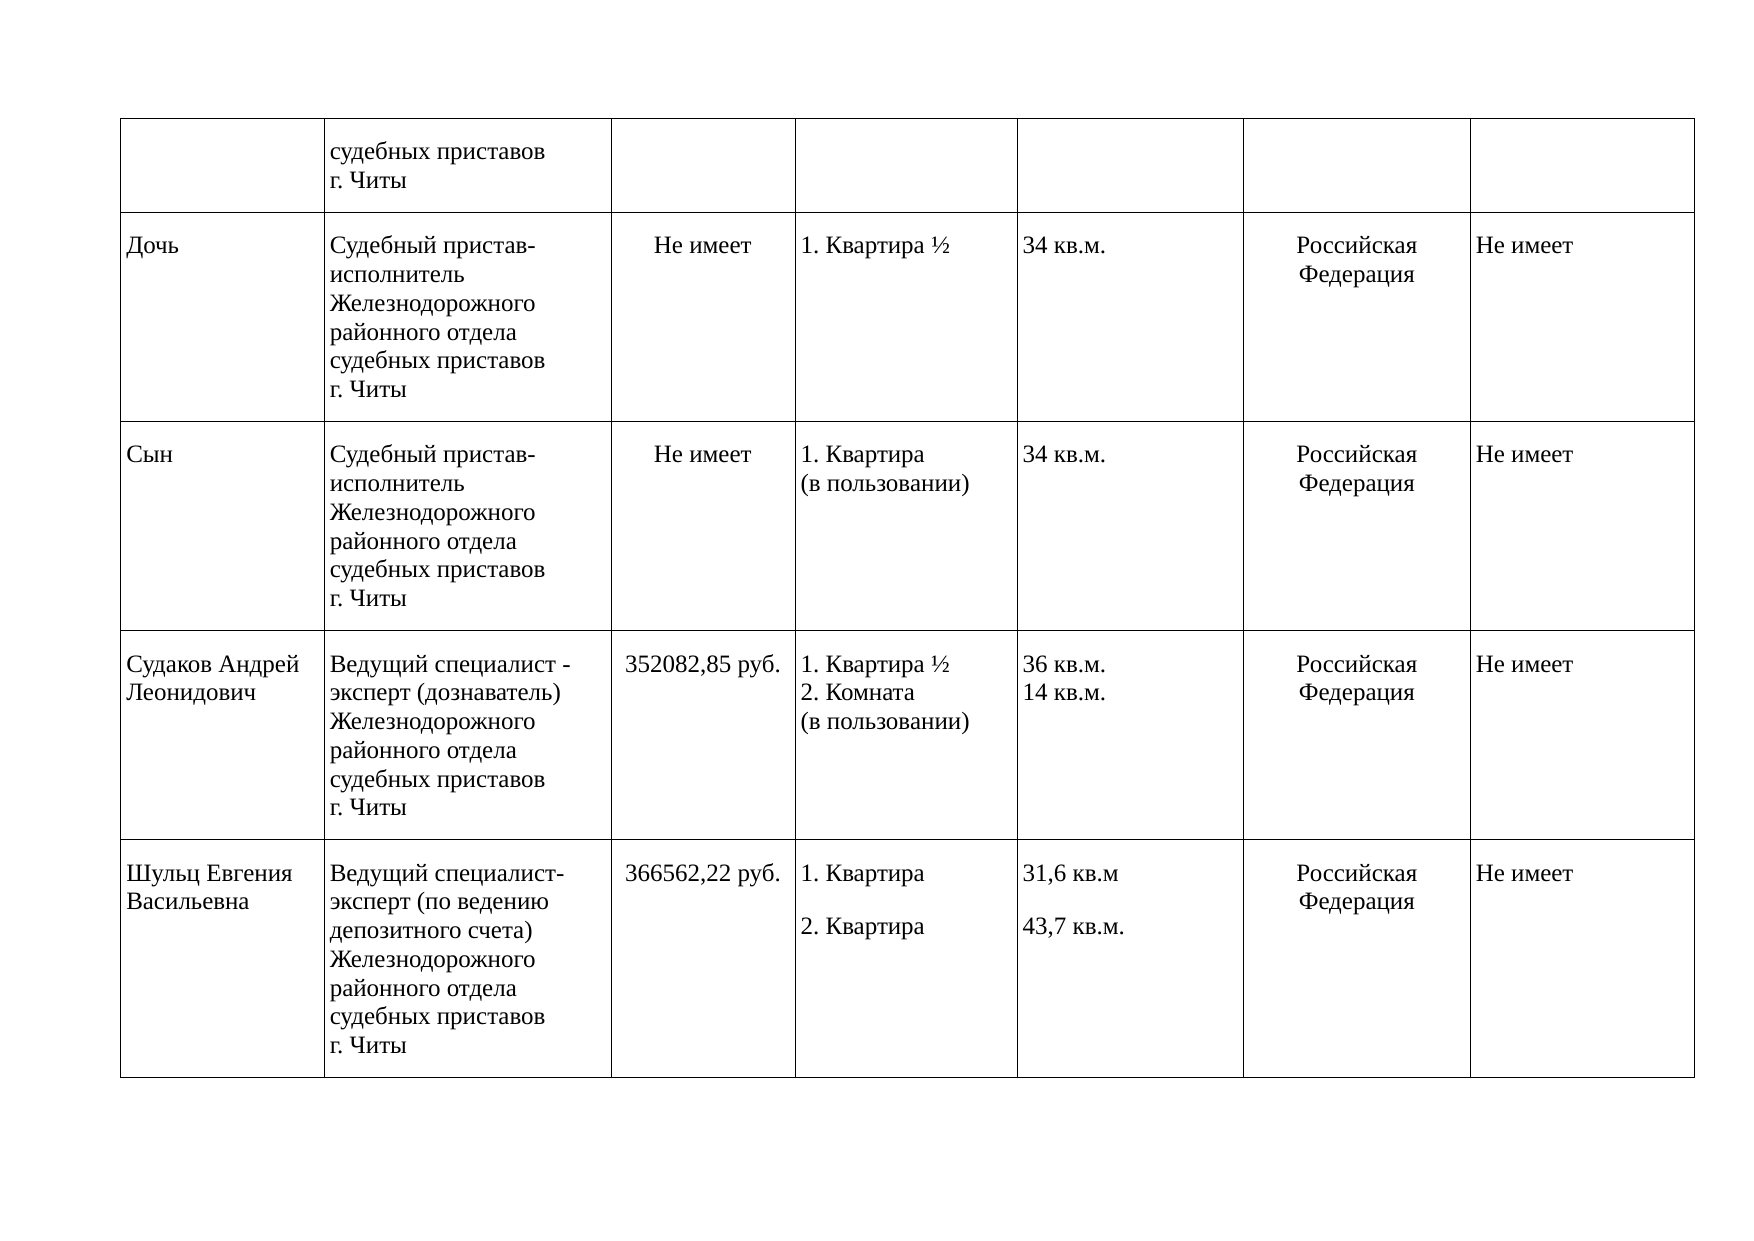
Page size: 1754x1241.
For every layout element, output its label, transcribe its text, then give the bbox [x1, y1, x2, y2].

table_cell 36 кв.м. 14 кв.м. [1018, 631, 1243, 839]
table_cell Судебный пристав-исполнитель Железнодорожного районного отдела судебных приставов г. Читы [325, 213, 611, 421]
table_cell Не имеет [612, 213, 795, 421]
table_cell Ведущий специалист-эксперт (по ведению депозитного счета) Железнодорожного районного отдела судебных приставов г. Читы [325, 840, 611, 1077]
table_cell Российская Федерация [1244, 213, 1470, 421]
table_cell судебных приставов г. Читы [325, 119, 611, 212]
table_cell 31,6 кв.м 43,7 кв.м. [1018, 840, 1243, 1077]
table_cell [1471, 119, 1694, 212]
table_cell 366562,22 руб. [612, 840, 795, 1077]
table_cell [612, 119, 795, 212]
table_cell Судебный пристав-исполнитель Железнодорожного районного отдела судебных приставов г. Читы [325, 422, 611, 630]
table_cell Российская Федерация [1244, 840, 1470, 1077]
table_cell Не имеет [612, 422, 795, 630]
table_cell Судаков Андрей Леонидович [121, 631, 324, 839]
table_cell 352082,85 руб. [612, 631, 795, 839]
table_cell 1. Квартира ½ 2. Комната (в пользовании) [796, 631, 1017, 839]
table_cell 1. Квартира 2. Квартира [796, 840, 1017, 1077]
table_cell Шульц Евгения Васильевна [121, 840, 324, 1077]
table_cell [1018, 119, 1243, 212]
table_cell 34 кв.м. [1018, 213, 1243, 421]
table_cell Дочь [121, 213, 324, 421]
table_cell 1. Квартира (в пользовании) [796, 422, 1017, 630]
table_cell Сын [121, 422, 324, 630]
table_cell Не имеет [1471, 840, 1694, 1077]
table_cell Российская Федерация [1244, 631, 1470, 839]
table_cell [796, 119, 1017, 212]
table_cell Не имеет [1471, 213, 1694, 421]
table_cell Не имеет [1471, 422, 1694, 630]
table_cell 1. Квартира ½ [796, 213, 1017, 421]
table_cell [1244, 119, 1470, 212]
table_cell [121, 119, 324, 212]
table_cell Не имеет [1471, 631, 1694, 839]
table_cell Ведущий специалист - эксперт (дознаватель) Железнодорожного районного отдела судебных приставов г. Читы [325, 631, 611, 839]
table_cell 34 кв.м. [1018, 422, 1243, 630]
table_cell Российская Федерация [1244, 422, 1470, 630]
